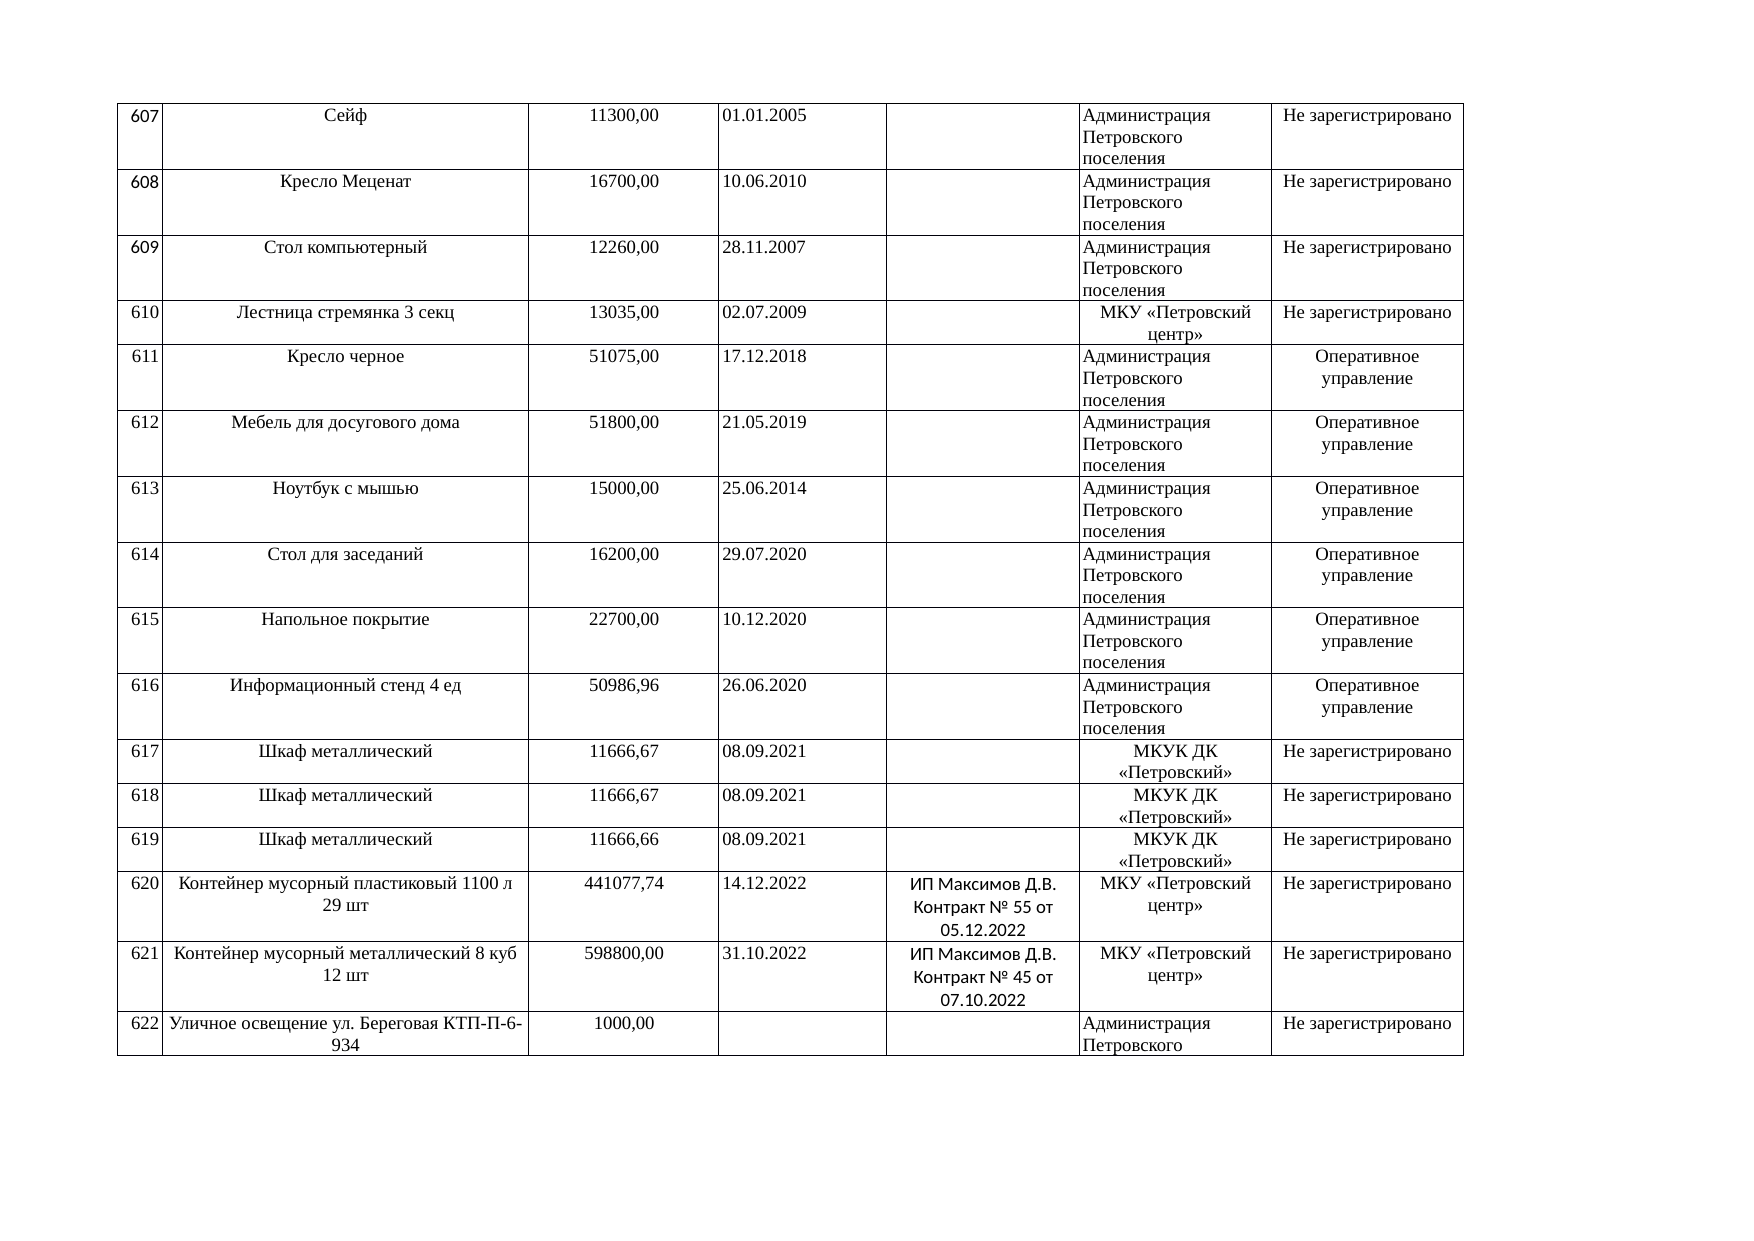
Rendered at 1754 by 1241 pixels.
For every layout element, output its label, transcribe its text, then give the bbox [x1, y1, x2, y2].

table_cell 10.06.2010 [719, 170, 886, 234]
table_cell [1464, 739, 1685, 783]
table_cell Стол для заседаний [163, 543, 528, 607]
table_cell 08.09.2021 [719, 740, 886, 783]
table_cell 608 [118, 170, 162, 234]
table_cell 50986,96 [529, 674, 718, 739]
table_cell Оперативное управление [1272, 411, 1463, 476]
table_cell [1685, 607, 1754, 673]
table_cell [887, 740, 1079, 783]
table_cell Напольное покрытие [163, 608, 528, 673]
table_cell [1685, 410, 1754, 476]
table_cell [1685, 871, 1754, 941]
table_cell [1685, 783, 1754, 827]
table_cell МКУК ДК «Петровский» [1080, 828, 1271, 871]
table_cell 02.07.2009 [719, 301, 886, 344]
table_cell [887, 543, 1079, 607]
table_cell Оперативное управление [1272, 543, 1463, 607]
table_cell 17.12.2018 [719, 345, 886, 410]
table_cell МКУ «Петровский центр» [1080, 301, 1271, 344]
table_cell [1464, 410, 1685, 476]
table_cell [1464, 235, 1685, 300]
table_cell [887, 477, 1079, 542]
table_cell Ноутбук с мышью [163, 477, 528, 542]
table_cell Администрация Петровского поселения [1080, 608, 1271, 673]
table_cell Информационный стенд 4 ед [163, 674, 528, 739]
table_cell [887, 411, 1079, 476]
table_cell 28.11.2007 [719, 236, 886, 300]
table_cell 621 [118, 942, 162, 1011]
table_cell [1464, 344, 1685, 410]
table_cell [1464, 827, 1685, 871]
table_cell [719, 1012, 886, 1055]
table_cell Контейнер мусорный металлический 8 куб 12 шт [163, 942, 528, 1011]
table_cell Кресло Меценат [163, 170, 528, 234]
table_cell 26.06.2020 [719, 674, 886, 739]
table_cell [887, 301, 1079, 344]
table_cell Мебель для досугового дома [163, 411, 528, 476]
table_cell Оперативное управление [1272, 674, 1463, 739]
table_cell [1464, 300, 1685, 344]
table_cell Не зарегистрировано [1272, 784, 1463, 827]
table_cell Контейнер мусорный пластиковый 1100 л 29 шт [163, 872, 528, 941]
table_cell 14.12.2022 [719, 872, 886, 941]
table_cell Администрация Петровского [1080, 1012, 1271, 1055]
table_cell 08.09.2021 [719, 828, 886, 871]
table_cell ИП Максимов Д.В. Контракт № 45 от 07.10.2022 [887, 942, 1079, 1011]
table_cell [887, 104, 1079, 169]
table_cell Не зарегистрировано [1272, 1012, 1463, 1055]
table_cell 51075,00 [529, 345, 718, 410]
table_cell Администрация Петровского поселения [1080, 477, 1271, 542]
table_cell 622 [118, 1012, 162, 1055]
table_cell Администрация Петровского поселения [1080, 674, 1271, 739]
table_cell [1685, 300, 1754, 344]
table_cell 01.01.2005 [719, 104, 886, 169]
table_cell Администрация Петровского поселения [1080, 170, 1271, 234]
table_cell 11666,67 [529, 784, 718, 827]
table_cell [887, 170, 1079, 234]
table_cell [1464, 542, 1685, 607]
table_cell [1685, 476, 1754, 542]
table_cell Сейф [163, 104, 528, 169]
table_cell [1685, 1011, 1754, 1055]
table_cell [1464, 783, 1685, 827]
table_cell [887, 1012, 1079, 1055]
table_cell Оперативное управление [1272, 345, 1463, 410]
table_cell МКУ «Петровский центр» [1080, 872, 1271, 941]
table_cell 29.07.2020 [719, 543, 886, 607]
table_cell Не зарегистрировано [1272, 740, 1463, 783]
table_cell [1685, 169, 1754, 234]
table_cell 51800,00 [529, 411, 718, 476]
table_cell Не зарегистрировано [1272, 828, 1463, 871]
table_cell МКУК ДК «Петровский» [1080, 740, 1271, 783]
table_cell Шкаф металлический [163, 828, 528, 871]
table_cell [1685, 235, 1754, 300]
table_cell Администрация Петровского поселения [1080, 543, 1271, 607]
table_cell Уличное освещение ул. Береговая КТП-П-6-934 [163, 1012, 528, 1055]
table_cell ИП Максимов Д.В. Контракт № 55 от 05.12.2022 [887, 872, 1079, 941]
table_cell [1464, 607, 1685, 673]
table_cell МКУ «Петровский центр» [1080, 942, 1271, 1011]
table_cell 11666,67 [529, 740, 718, 783]
table_cell 609 [118, 236, 162, 300]
table_cell Не зарегистрировано [1272, 942, 1463, 1011]
table_cell 607 [118, 104, 162, 169]
table_cell 31.10.2022 [719, 942, 886, 1011]
table_cell 612 [118, 411, 162, 476]
table_cell 616 [118, 674, 162, 739]
table_cell Администрация Петровского поселения [1080, 411, 1271, 476]
table_cell Не зарегистрировано [1272, 872, 1463, 941]
table_cell 15000,00 [529, 477, 718, 542]
table_cell [1685, 827, 1754, 871]
table_cell Не зарегистрировано [1272, 104, 1463, 169]
table_cell 613 [118, 477, 162, 542]
table_cell [887, 236, 1079, 300]
table_cell 10.12.2020 [719, 608, 886, 673]
table_cell [887, 828, 1079, 871]
table_cell [1464, 673, 1685, 739]
table_cell [887, 784, 1079, 827]
table_cell 610 [118, 301, 162, 344]
table_cell 25.06.2014 [719, 477, 886, 542]
table_cell 611 [118, 345, 162, 410]
table_cell [1464, 103, 1685, 169]
table_cell Лестница стремянка 3 секц [163, 301, 528, 344]
table_cell 441077,74 [529, 872, 718, 941]
table_cell [1685, 344, 1754, 410]
table_cell 620 [118, 872, 162, 941]
table_cell Не зарегистрировано [1272, 236, 1463, 300]
table_cell [1685, 673, 1754, 739]
table_cell Оперативное управление [1272, 608, 1463, 673]
table_cell 11300,00 [529, 104, 718, 169]
table_cell 11666,66 [529, 828, 718, 871]
table_cell 12260,00 [529, 236, 718, 300]
table_cell Администрация Петровского поселения [1080, 104, 1271, 169]
table_cell 16200,00 [529, 543, 718, 607]
table_cell Администрация Петровского поселения [1080, 345, 1271, 410]
table_cell Шкаф металлический [163, 740, 528, 783]
table_cell 13035,00 [529, 301, 718, 344]
table_cell Шкаф металлический [163, 784, 528, 827]
table_cell 618 [118, 784, 162, 827]
table_cell 16700,00 [529, 170, 718, 234]
table_cell 21.05.2019 [719, 411, 886, 476]
table_cell [887, 674, 1079, 739]
table_cell [1464, 476, 1685, 542]
table_cell [1464, 1011, 1685, 1055]
table_cell [1464, 941, 1685, 1011]
table_cell 619 [118, 828, 162, 871]
table_cell [1685, 542, 1754, 607]
table_cell Оперативное управление [1272, 477, 1463, 542]
table_cell Не зарегистрировано [1272, 170, 1463, 234]
table_cell 615 [118, 608, 162, 673]
table_cell 1000,00 [529, 1012, 718, 1055]
table_cell [1685, 941, 1754, 1011]
table_cell 617 [118, 740, 162, 783]
table_cell [1464, 871, 1685, 941]
table_cell [1464, 169, 1685, 234]
table_cell 08.09.2021 [719, 784, 886, 827]
table_cell Не зарегистрировано [1272, 301, 1463, 344]
table_cell 22700,00 [529, 608, 718, 673]
table_cell 598800,00 [529, 942, 718, 1011]
table_cell [887, 608, 1079, 673]
table_cell [1685, 103, 1754, 169]
table_cell Кресло черное [163, 345, 528, 410]
table_cell [887, 345, 1079, 410]
table_cell МКУК ДК «Петровский» [1080, 784, 1271, 827]
table_cell [1685, 739, 1754, 783]
table_cell Стол компьютерный [163, 236, 528, 300]
table_cell 614 [118, 543, 162, 607]
table_cell Администрация Петровского поселения [1080, 236, 1271, 300]
